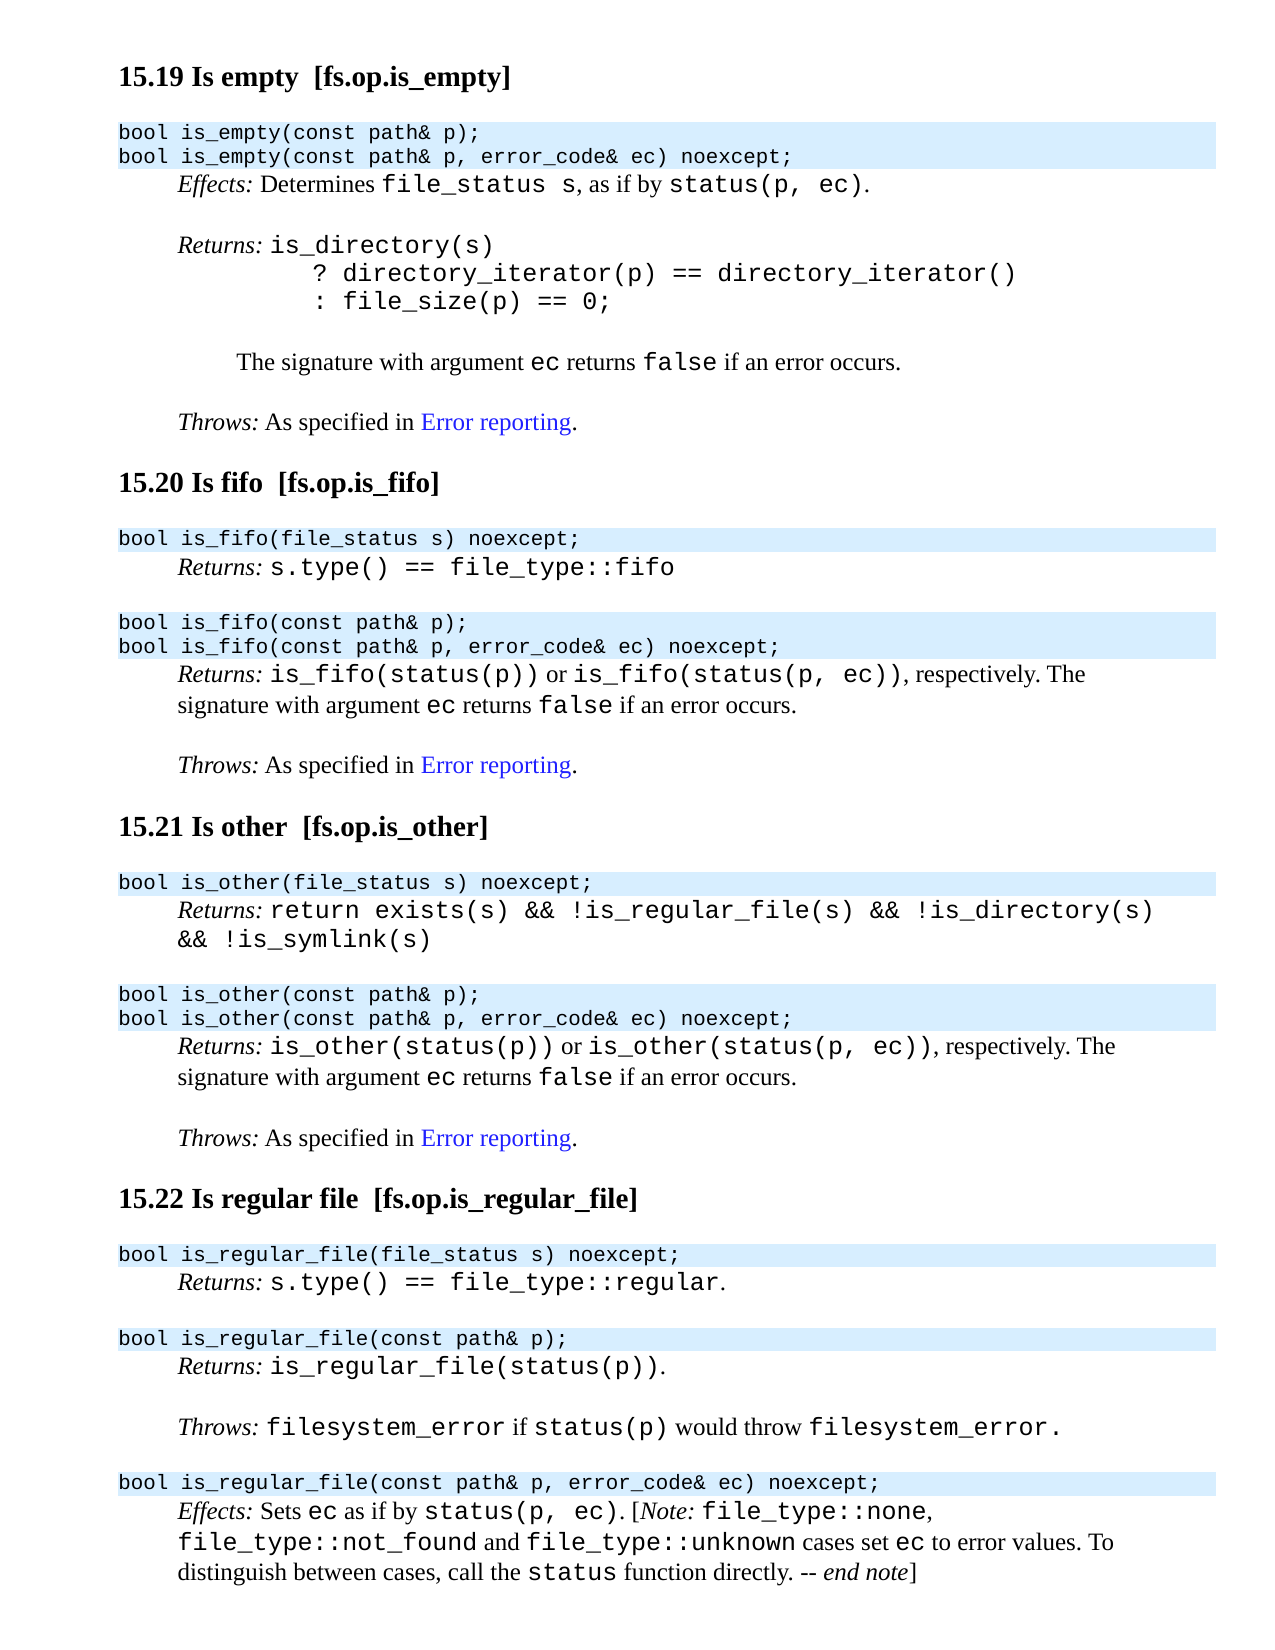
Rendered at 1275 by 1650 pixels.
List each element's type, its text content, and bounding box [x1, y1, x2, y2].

text Throws: filesystem_error if status(p) would throw filesystem_error. [177, 1412, 1157, 1443]
text Returns: s.type() == file_type::regular. [177, 1267, 1157, 1298]
text bool is_other(const path& p, error_code& ec) noexcept; [118, 1008, 1216, 1031]
text Throws: As specified in Error reporting. [177, 1123, 1157, 1151]
text Returns: is_regular_file(status(p)). [177, 1351, 1157, 1382]
text bool is_fifo(file_status s) noexcept; [118, 528, 1216, 552]
text bool is_other(const path& p); [118, 984, 1216, 1008]
text Throws: As specified in Error reporting. [177, 751, 1157, 779]
text bool is_fifo(const path& p); [118, 612, 1216, 636]
text Effects: Determines file_status s, as if by status(p, ec). [177, 169, 1157, 200]
text bool is_empty(const path& p); [118, 122, 1216, 146]
subtitle 15.21 Is other [fs.op.is_other] [118, 809, 1216, 842]
subtitle 15.22 Is regular file [fs.op.is_regular_file] [118, 1181, 1216, 1214]
text bool is_regular_file(const path& p, error_code& ec) noexcept; [118, 1472, 1216, 1496]
text bool is_fifo(const path& p, error_code& ec) noexcept; [118, 636, 1216, 659]
text Effects: Sets ec as if by status(p, ec). [Note: file_type::none, file_type::not_found and file_type::unknown cases set ec to error values. To distinguish between cases, call the status function directly. -- end note] [177, 1496, 1157, 1588]
text Returns: return exists(s) && !is_regular_file(s) && !is_directory(s) && !is_symlink(s) [177, 896, 1157, 955]
text The signature with argument ec returns false if an error occurs. [236, 347, 1098, 377]
text bool is_empty(const path& p, error_code& ec) noexcept; [118, 146, 1216, 169]
text Returns: is_fifo(status(p)) or is_fifo(status(p, ec)), respectively. The signature with argument ec returns false if an error occurs. [177, 659, 1157, 721]
text Throws: As specified in Error reporting. [177, 407, 1157, 436]
text bool is_regular_file(const path& p); [118, 1328, 1216, 1351]
text bool is_other(file_status s) noexcept; [118, 872, 1216, 896]
text Returns: is_directory(s) ? directory_iterator(p) == directory_iterator() : file_size(p) == 0; [177, 230, 1157, 317]
text Returns: s.type() == file_type::fifo [177, 552, 1157, 583]
subtitle 15.19 Is empty [fs.op.is_empty] [118, 59, 1216, 93]
subtitle 15.20 Is fifo [fs.op.is_fifo] [118, 465, 1216, 499]
text Returns: is_other(status(p)) or is_other(status(p, ec)), respectively. The signature with argument ec returns false if an error occurs. [177, 1031, 1157, 1093]
text bool is_regular_file(file_status s) noexcept; [118, 1244, 1216, 1267]
